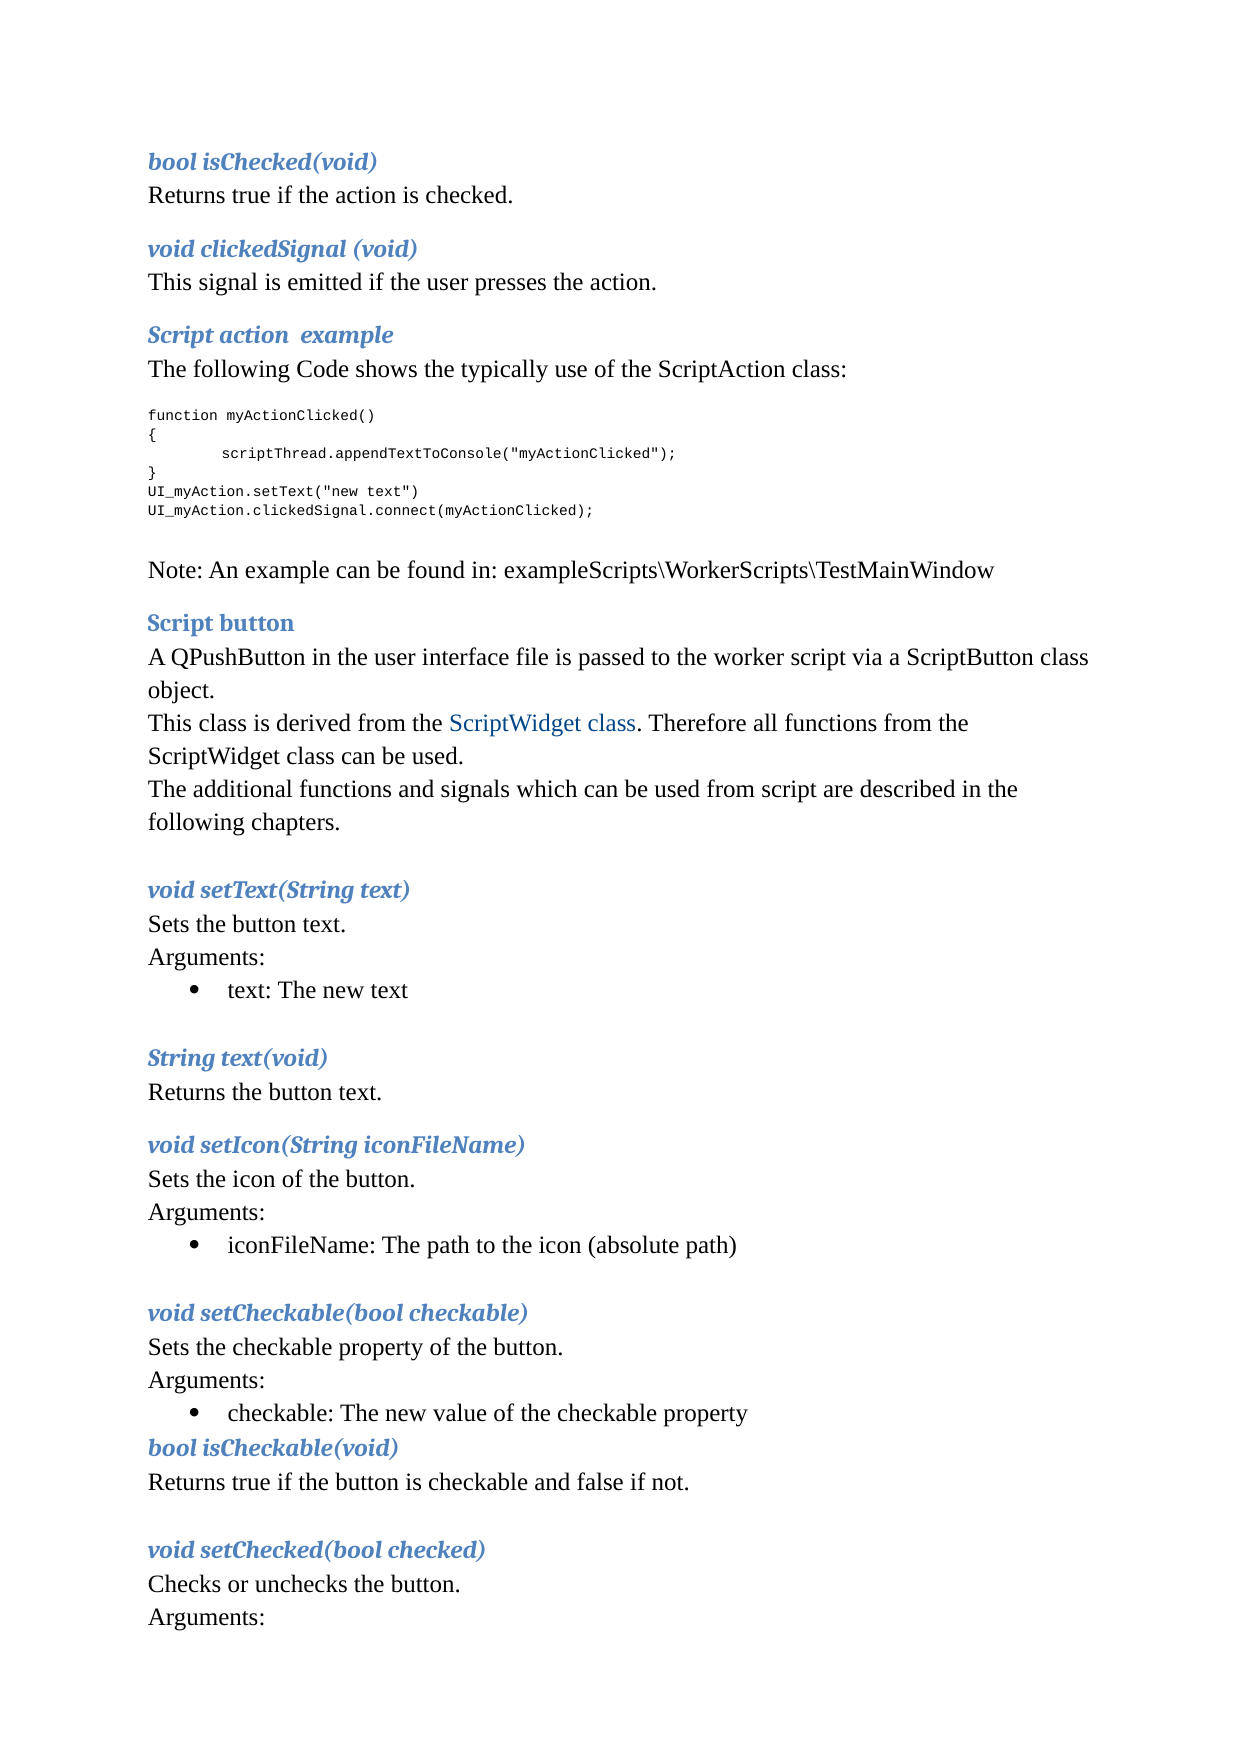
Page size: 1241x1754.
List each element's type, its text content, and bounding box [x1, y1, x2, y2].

subtitle Script button [148, 609, 1093, 638]
text The following Code shows the typically use of the ScriptAction class: [148, 354, 1093, 383]
subtitle void setIcon(String iconFileName) [148, 1131, 1093, 1159]
text Sets the button text. [148, 909, 1093, 938]
text Returns the button text. [148, 1077, 1093, 1106]
text Arguments: [148, 1197, 1093, 1226]
text function myActionClicked() [148, 408, 1093, 425]
text A QPushButton in the user interface file is passed to the worker script via a ScriptButton class object. [148, 642, 1093, 704]
text The additional functions and signals which can be used from script are described in the following chapters. [148, 774, 1093, 836]
text This signal is emitted if the user presses the action. [148, 267, 1093, 296]
text UI_myAction.clickedSignal.connect(myActionClicked); [148, 503, 1093, 519]
subtitle bool isChecked(void) [148, 148, 1093, 176]
text scriptThread.appendTextToConsole("myActionClicked"); [148, 446, 1093, 463]
text Sets the icon of the button. [148, 1164, 1093, 1193]
list iconFileName: The path to the icon (absolute path) [190, 1230, 1093, 1259]
text Arguments: [148, 1602, 1093, 1631]
text Returns true if the button is checkable and false if not. [148, 1467, 1093, 1496]
text This class is derived from the ScriptWidget class. Therefore all functions from the ScriptWidget class can be used. [148, 708, 1093, 770]
text { [148, 427, 1093, 444]
text UI_myAction.setText("new text") [148, 484, 1093, 501]
subtitle void clickedSignal (void) [148, 234, 1093, 263]
list text: The new text [190, 975, 1093, 1004]
list checkable: The new value of the checkable property [190, 1398, 1093, 1427]
subtitle void setCheckable(bool checkable) [148, 1299, 1093, 1328]
text Sets the checkable property of the button. [148, 1332, 1093, 1361]
subtitle Script action example [148, 321, 1093, 350]
text Arguments: [148, 1365, 1093, 1394]
text Arguments: [148, 942, 1093, 971]
text Checks or unchecks the button. [148, 1569, 1093, 1598]
text } [148, 465, 1093, 482]
subtitle bool isCheckable(void) [148, 1434, 1093, 1463]
subtitle void setText(String text) [148, 876, 1093, 905]
subtitle void setChecked(bool checked) [148, 1536, 1093, 1564]
subtitle String text(void) [148, 1044, 1093, 1073]
text Returns true if the action is checked. [148, 181, 1093, 209]
text Note: An example can be found in: exampleScripts\WorkerScripts\TestMainWindow [148, 555, 1093, 584]
